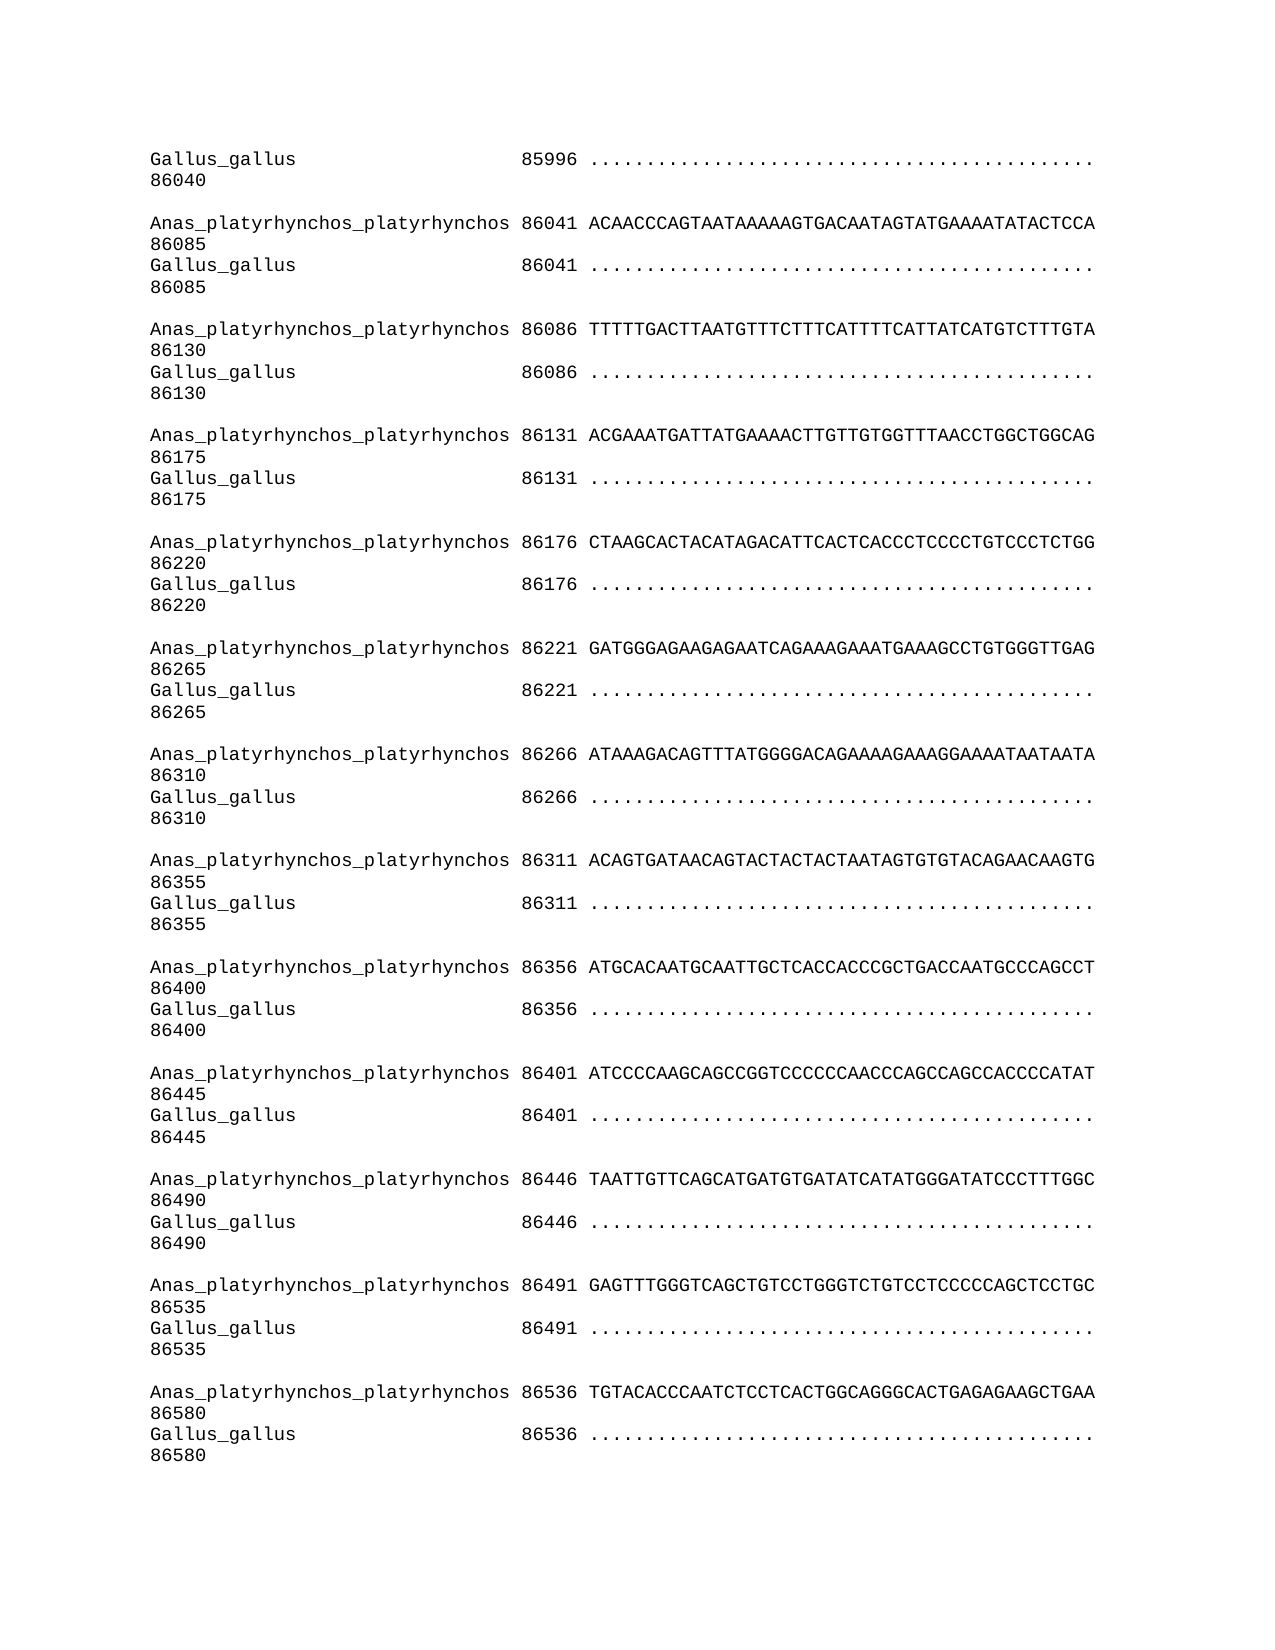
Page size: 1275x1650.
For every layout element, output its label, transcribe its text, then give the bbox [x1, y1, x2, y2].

text Anas_platyrhynchos_platyrhynchos 86266 ATAAAGACAGTTTATGGGGACAGAAAAGAAAGGAAAATAATAATA 86310 [150, 745, 1125, 787]
text Gallus_gallus 86491 ............................................. 86535 [150, 1319, 1125, 1361]
text Gallus_gallus 86266 ............................................. 86310 [150, 787, 1125, 830]
text Anas_platyrhynchos_platyrhynchos 86086 TTTTTGACTTAATGTTTCTTTCATTTTCATTATCATGTCTTTGTA 86130 [150, 320, 1125, 362]
text Anas_platyrhynchos_platyrhynchos 86401 ATCCCCAAGCAGCCGGTCCCCCCAACCCAGCCAGCCACCCCATAT 86445 [150, 1064, 1125, 1106]
text Anas_platyrhynchos_platyrhynchos 86446 TAATTGTTCAGCATGATGTGATATCATATGGGATATCCCTTTGGC 86490 [150, 1170, 1125, 1212]
text Anas_platyrhynchos_platyrhynchos 86221 GATGGGAGAAGAGAATCAGAAAGAAATGAAAGCCTGTGGGTTGAG 86265 [150, 639, 1125, 681]
text Gallus_gallus 86176 ............................................. 86220 [150, 575, 1125, 617]
text Gallus_gallus 86401 ............................................. 86445 [150, 1106, 1125, 1149]
text Gallus_gallus 85996 ............................................. 86040 [150, 150, 1125, 192]
text Anas_platyrhynchos_platyrhynchos 86356 ATGCACAATGCAATTGCTCACCACCCGCTGACCAATGCCCAGCCT 86400 [150, 957, 1125, 1000]
text Anas_platyrhynchos_platyrhynchos 86041 ACAACCCAGTAATAAAAAGTGACAATAGTATGAAAATATACTCCA 86085 [150, 214, 1125, 256]
text Gallus_gallus 86446 ............................................. 86490 [150, 1212, 1125, 1255]
text Gallus_gallus 86536 ............................................. 86580 [150, 1425, 1125, 1467]
text Gallus_gallus 86356 ............................................. 86400 [150, 1000, 1125, 1042]
text Anas_platyrhynchos_platyrhynchos 86311 ACAGTGATAACAGTACTACTACTAATAGTGTGTACAGAACAAGTG 86355 [150, 851, 1125, 894]
text Anas_platyrhynchos_platyrhynchos 86131 ACGAAATGATTATGAAAACTTGTTGTGGTTTAACCTGGCTGGCAG 86175 [150, 426, 1125, 469]
text Anas_platyrhynchos_platyrhynchos 86176 CTAAGCACTACATAGACATTCACTCACCCTCCCCTGTCCCTCTGG 86220 [150, 532, 1125, 575]
text Gallus_gallus 86311 ............................................. 86355 [150, 894, 1125, 936]
text Anas_platyrhynchos_platyrhynchos 86491 GAGTTTGGGTCAGCTGTCCTGGGTCTGTCCTCCCCCAGCTCCTGC 86535 [150, 1276, 1125, 1319]
text Gallus_gallus 86041 ............................................. 86085 [150, 256, 1125, 299]
text Anas_platyrhynchos_platyrhynchos 86536 TGTACACCCAATCTCCTCACTGGCAGGGCACTGAGAGAAGCTGAA 86580 [150, 1382, 1125, 1425]
text Gallus_gallus 86086 ............................................. 86130 [150, 362, 1125, 405]
text Gallus_gallus 86221 ............................................. 86265 [150, 681, 1125, 724]
text Gallus_gallus 86131 ............................................. 86175 [150, 469, 1125, 511]
